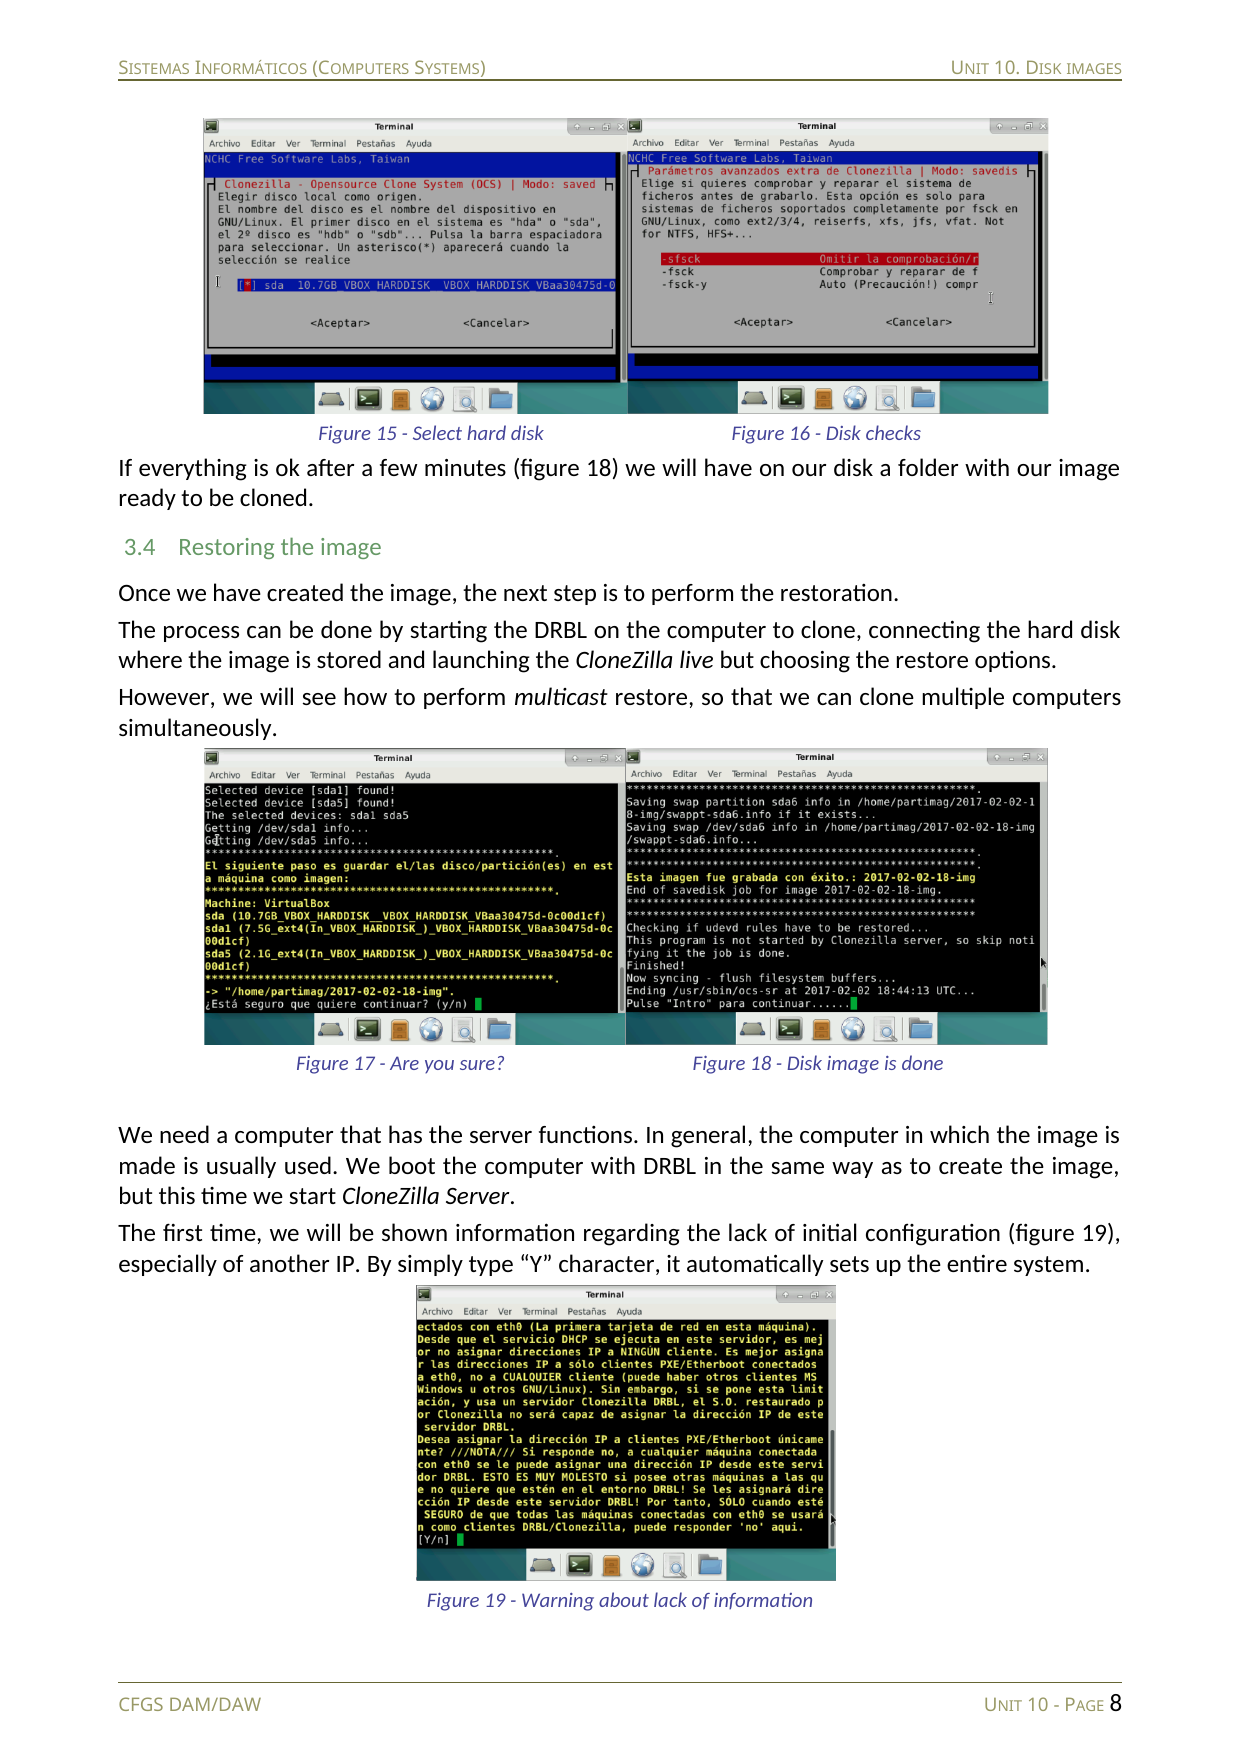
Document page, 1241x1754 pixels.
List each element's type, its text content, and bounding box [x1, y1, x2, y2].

text Figure 19 - Warning about lack of information [118, 1587, 1122, 1612]
text Once we have created the image, the next step is to perform the restoration. [118, 577, 1122, 607]
subtitle Restoring the image [118, 532, 1122, 562]
text The process can be done by starting the DRBL on the computer to clone, connecting the hard disk where the image is stored and launching the CloneZilla live but choosing the restore options. [118, 614, 1122, 675]
picture [203, 118, 1049, 414]
text The first time, we will be shown information regarding the lack of initial configuration (figure 19), especially of another IP. By simply type “Y” character, it automatically sets up the entire system. [118, 1217, 1122, 1278]
text Figure 17 - Are you sure? Figure 18 - Disk image is done [118, 1051, 1122, 1076]
picture [416, 1285, 836, 1581]
text However, we will see how to perform multicast restore, so that we can clone multiple computers simultaneously. [118, 681, 1122, 742]
picture [204, 748, 1048, 1045]
text We need a computer that has the server functions. In general, the computer in which the image is made is usually used. We boot the computer with DRBL in the same way as to create the image, but this time we start CloneZilla Server. [118, 1119, 1122, 1211]
text Figure 15 - Select hard disk Figure 16 - Disk checks [118, 420, 1122, 445]
text If everything is ok after a few minutes (figure 18) we will have on our disk a folder with our image ready to be cloned. [118, 452, 1122, 513]
